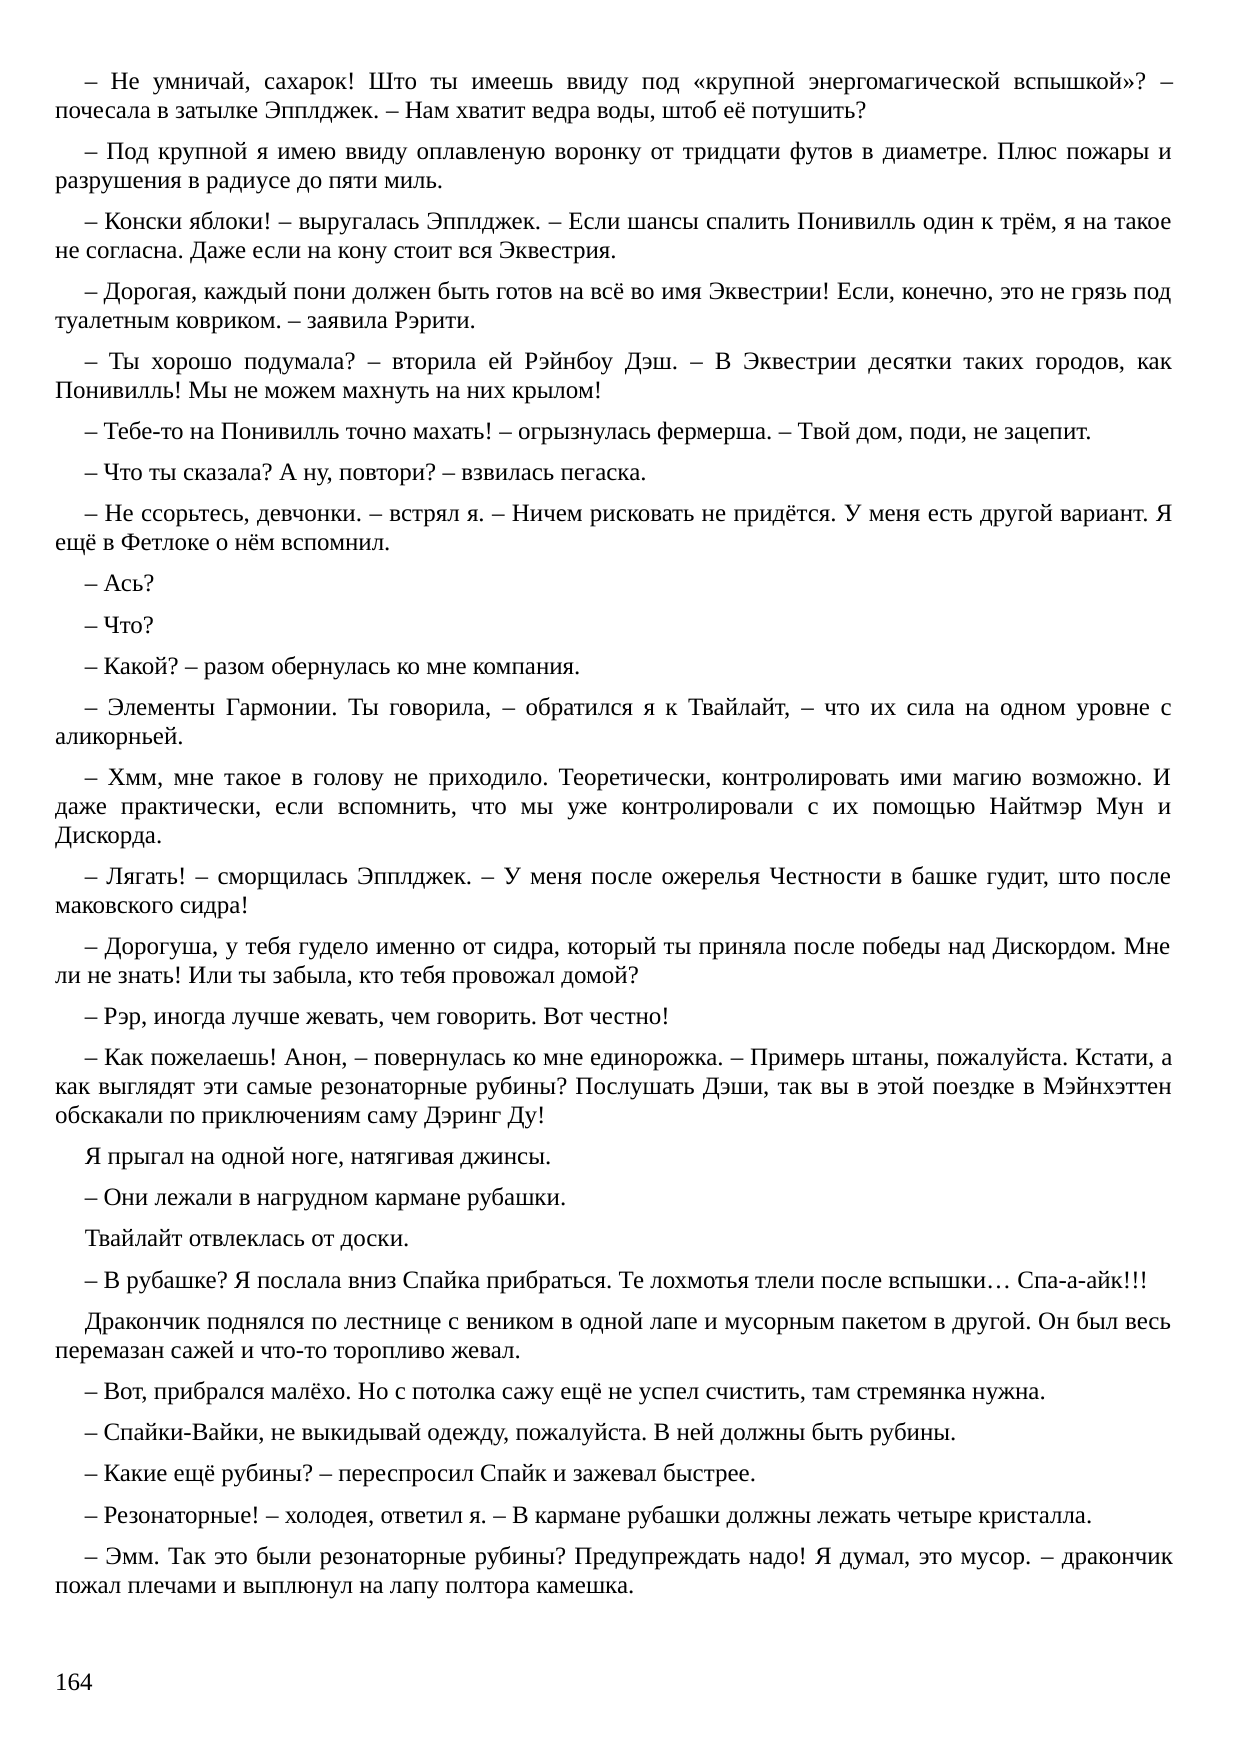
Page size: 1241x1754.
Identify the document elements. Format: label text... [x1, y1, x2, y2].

text – Лягать! – сморщилась Эпплджек. – У меня после ожерелья Честности в башке гудит, што после маковского сидра! [55, 861, 1173, 918]
text Дракончик поднялся по лестнице с веником в одной лапе и мусорным пакетом в другой. Он был весь перемазан сажей и что-то торопливо жевал. [55, 1306, 1173, 1363]
text – Они лежали в нагрудном кармане рубашки. [55, 1182, 1173, 1211]
text – В рубашке? Я послала вниз Спайка прибраться. Те лохмотья тлели после вспышки… Спа-а-айк!!! [55, 1265, 1173, 1293]
text Я прыгал на одной ноге, натягивая джинсы. [55, 1141, 1173, 1170]
text – Что ты сказала? А ну, повтори? – взвилась пегаска. [55, 457, 1173, 486]
text – Элементы Гармонии. Ты говорила, – обратился я к Твайлайт, – что их сила на одном уровне с аликорньей. [55, 692, 1173, 750]
text – Эмм. Так это были резонаторные рубины? Предупреждать надо! Я думал, это мусор. – дракончик пожал плечами и выплюнул на лапу полтора камешка. [55, 1541, 1173, 1598]
text – Дорогая, каждый пони должен быть готов на всё во имя Эквестрии! Если, конечно, это не грязь под туалетным ковриком. – заявила Рэрити. [55, 276, 1173, 333]
text – Не умничай, сахарок! Што ты имеешь ввиду под «крупной энергомагической вспышкой»? – почесала в затылке Эпплджек. – Нам хватит ведра воды, штоб её потушить? [55, 66, 1173, 123]
text – Какой? – разом обернулась ко мне компания. [55, 651, 1173, 680]
text – Резонаторные! – холодея, ответил я. – В кармане рубашки должны лежать четыре кристалла. [55, 1500, 1173, 1528]
text – Рэр, иногда лучше жевать, чем говорить. Вот честно! [55, 1001, 1173, 1030]
text – Конски яблоки! – выругалась Эпплджек. – Если шансы спалить Понивилль один к трём, я на такое не согласна. Даже если на кону стоит вся Эквестрия. [55, 206, 1173, 263]
text – Что? [55, 610, 1173, 638]
text – Дорогуша, у тебя гудело именно от сидра, который ты приняла после победы над Дискордом. Мне ли не знать! Или ты забыла, кто тебя провожал домой? [55, 931, 1173, 988]
text – Какие ещё рубины? – переспросил Спайк и зажевал быстрее. [55, 1458, 1173, 1487]
text – Под крупной я имею ввиду оплавленую воронку от тридцати футов в диаметре. Плюс пожары и разрушения в радиусе до пяти миль. [55, 136, 1173, 193]
text – Хмм, мне такое в голову не приходило. Теоретически, контролировать ими магию возможно. И даже практически, если вспомнить, что мы уже контролировали с их помощью Найтмэр Мун и Дискорда. [55, 762, 1173, 848]
text – Ты хорошо подумала? – вторила ей Рэйнбоу Дэш. – В Эквестрии десятки таких городов, как Понивилль! Мы не можем махнуть на них крылом! [55, 346, 1173, 403]
text – Не ссорьтесь, девчонки. – встрял я. – Ничем рисковать не придётся. У меня есть другой вариант. Я ещё в Фетлоке о нём вспомнил. [55, 498, 1173, 556]
text Твайлайт отвлеклась от доски. [55, 1223, 1173, 1252]
text – Как пожелаешь! Анон, – повернулась ко мне единорожка. – Примерь штаны, пожалуйста. Кстати, а как выглядят эти самые резонаторные рубины? Послушать Дэши, так вы в этой поездке в Мэйнхэттен обскакали по приключениям саму Дэринг Ду! [55, 1042, 1173, 1128]
text – Тебе-то на Понивилль точно махать! – огрызнулась фермерша. – Твой дом, поди, не зацепит. [55, 416, 1173, 445]
text – Спайки-Вайки, не выкидывай одежду, пожалуйста. В ней должны быть рубины. [55, 1417, 1173, 1446]
text – Ась? [55, 568, 1173, 597]
text – Вот, прибрался малёхо. Но с потолка сажу ещё не успел счистить, там стремянка нужна. [55, 1376, 1173, 1405]
